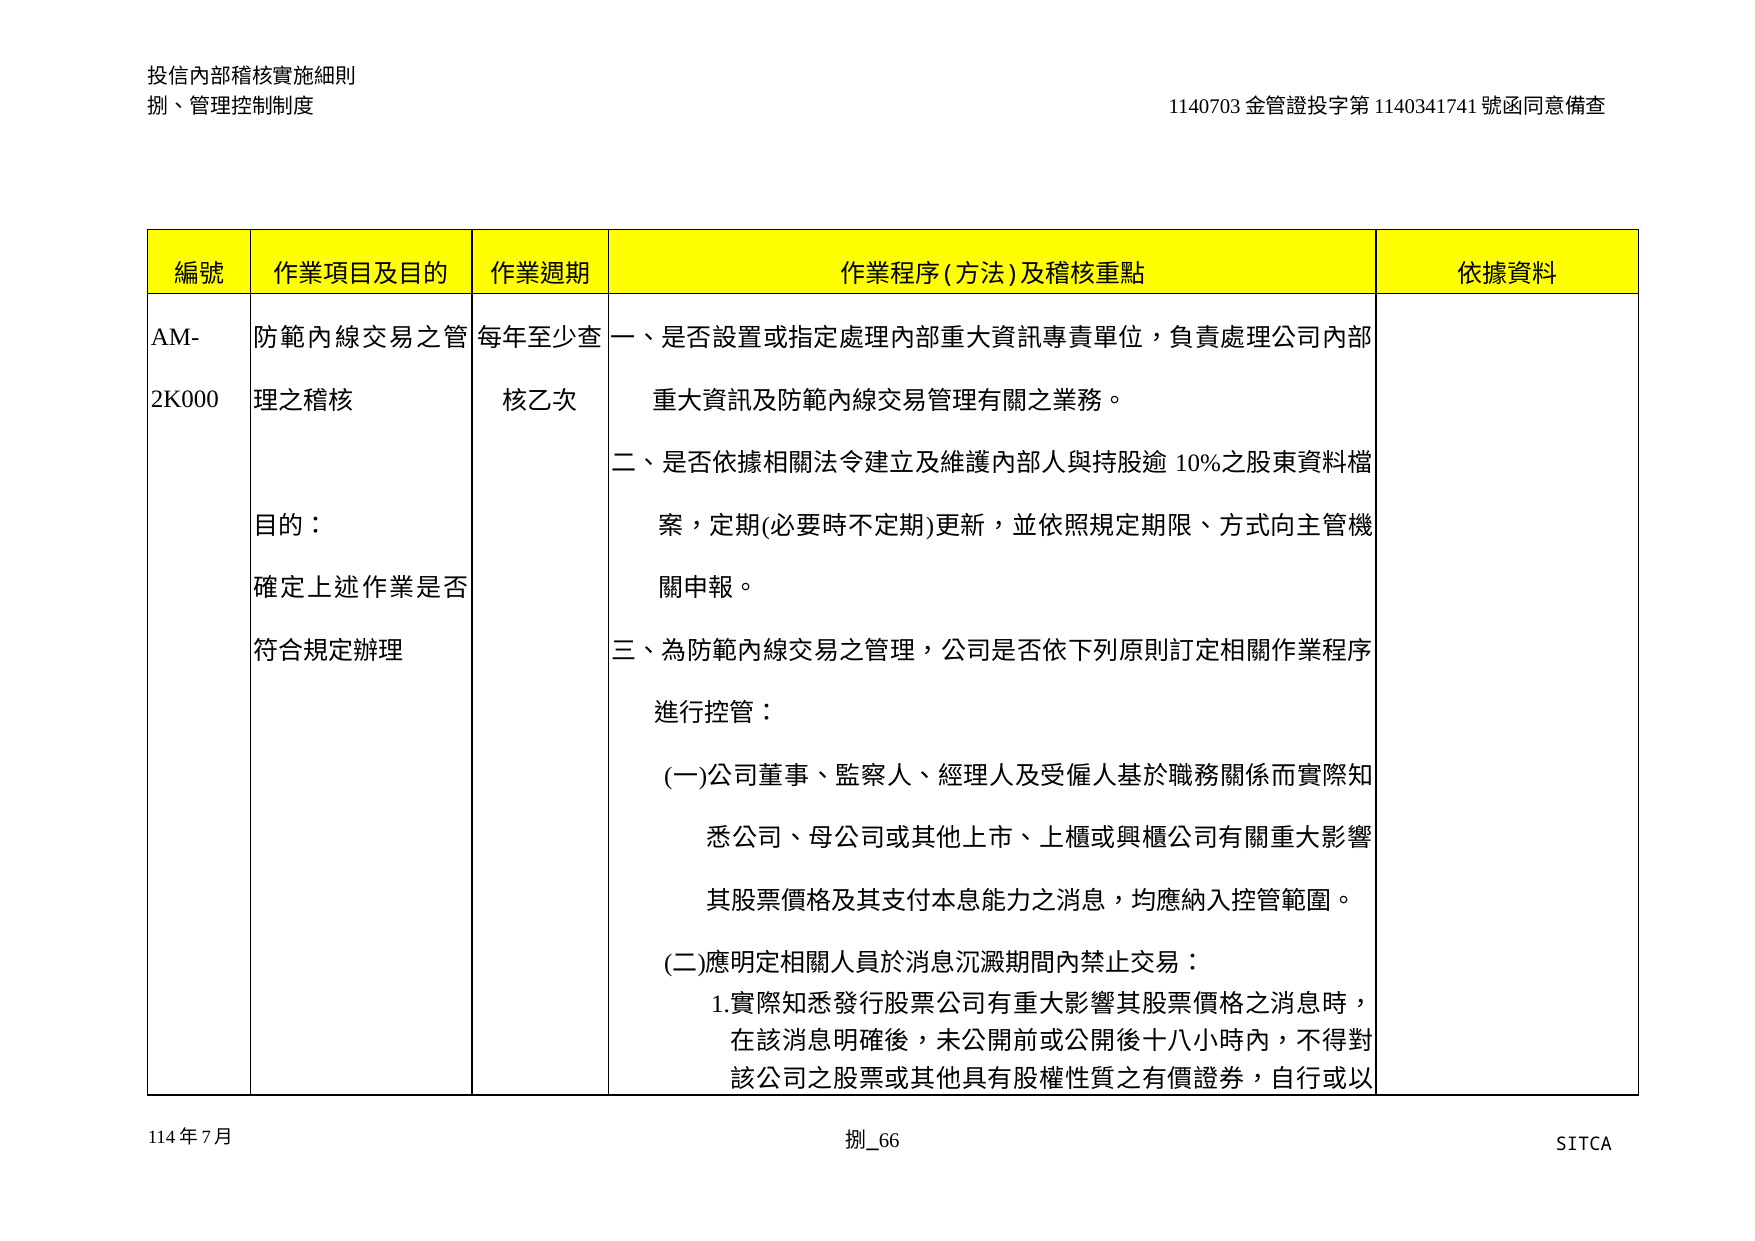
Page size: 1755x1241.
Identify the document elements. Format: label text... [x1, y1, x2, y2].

table_cell AM-2K000 [148, 294, 250, 1094]
table_cell 防範內線交易之管理之稽核 目的： 確定上述作業是否符合規定辦理 [251, 294, 471, 1094]
table_header 作業項目及目的 [251, 230, 471, 293]
table_cell [1377, 294, 1638, 1094]
table_cell 一、是否設置或指定處理內部重大資訊專責單位，負責處理公司內部重大資訊及防範內線交易管理有關之業務。 二、是否依據相關法令建立及維護內部人與持股逾10%之股東資料檔案，定期(必要時不定期)更新，並依照規定期限、方式向主管機關申報。 三、為防範內線交易之管理，公司是否依下列原則訂定相關作業程序進行控管： (一)公司董事、監察人、經理人及受僱人基於職務關係而實際知悉公司、母公司或其他上市、上櫃或興櫃公司有關重大影響其股票價格及其支付本息能力之消息，均應納入控管範圍。 (二)應明定相關人員於消息沉澱期間內禁止交易： 1.實際知悉發行股票公司有重大影響其股票價格之消息時，在該消息明確後，未公開前或公開後十八小時內，不得對該公司之股票或其他具有股權性質之有價證券，自行或以 [609, 294, 1375, 1094]
table_cell 每年至少查核乙次 [473, 294, 608, 1094]
table_header 編號 [148, 230, 250, 293]
table_header 作業週期 [473, 230, 608, 293]
table_header 作業程序(方法)及稽核重點 [609, 230, 1375, 293]
table_header 依據資料 [1377, 230, 1638, 293]
